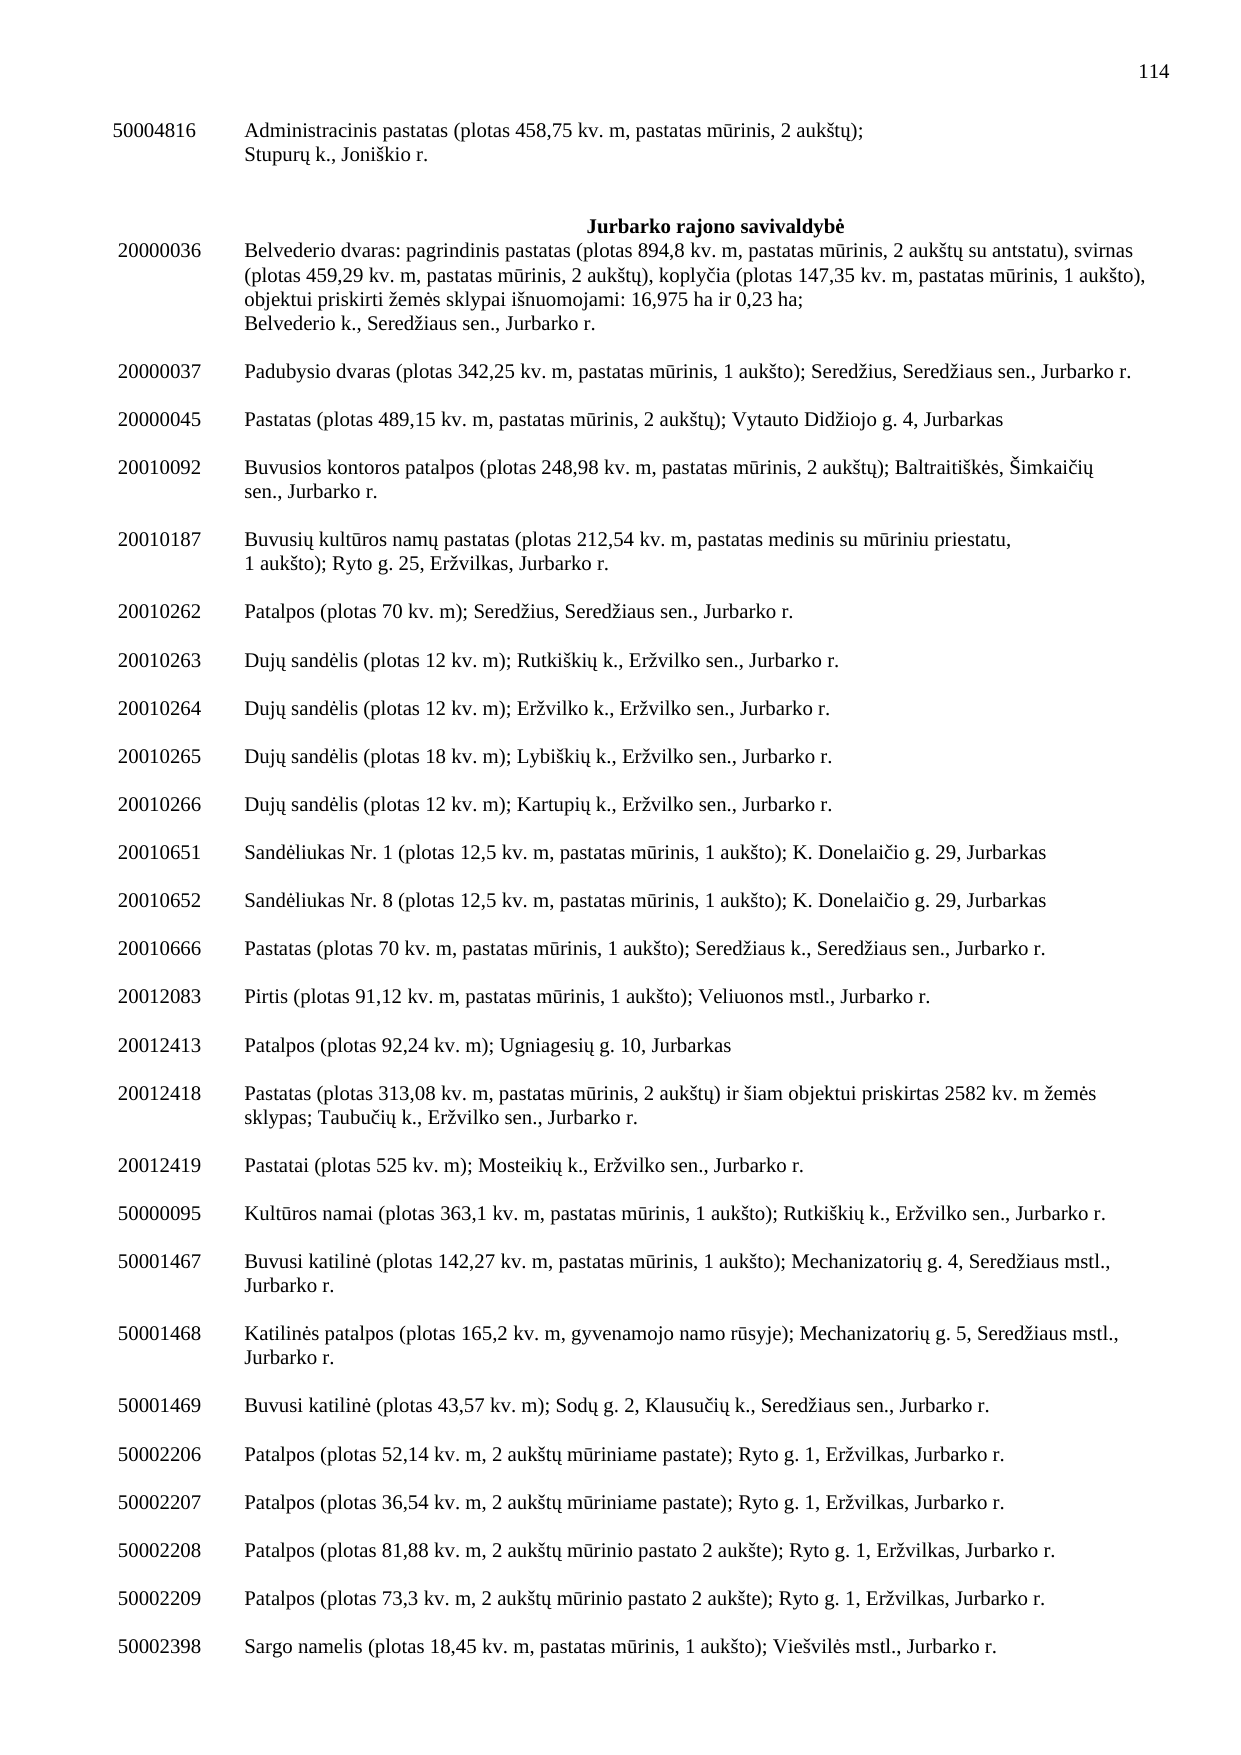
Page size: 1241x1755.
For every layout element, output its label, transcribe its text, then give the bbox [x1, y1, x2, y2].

table_cell [101, 214, 233, 238]
table_cell [1198, 1321, 1207, 1369]
table_cell [1178, 1153, 1192, 1177]
table_cell [1198, 1297, 1207, 1321]
table_cell 50002208 [101, 1538, 233, 1562]
table_cell [1163, 792, 1178, 816]
table_cell [1163, 1201, 1178, 1225]
table_cell [1207, 768, 1240, 792]
table_cell [1178, 1442, 1192, 1466]
table_cell [1207, 503, 1240, 527]
table_cell [1198, 696, 1207, 720]
table_cell [1207, 1658, 1240, 1682]
table_cell [1207, 1249, 1240, 1297]
table_cell [101, 1177, 1198, 1201]
table_cell [1207, 1081, 1240, 1129]
table_cell [1207, 1057, 1240, 1081]
table_cell [1163, 1394, 1178, 1417]
table_cell [1178, 599, 1192, 623]
table_cell [1198, 960, 1207, 984]
table_cell [1207, 1394, 1240, 1417]
table_cell [1193, 840, 1198, 864]
table_cell [1193, 1586, 1198, 1610]
table_cell [1148, 1394, 1163, 1417]
table_cell [1178, 455, 1192, 503]
table_cell [1163, 118, 1178, 166]
table_cell [1148, 984, 1163, 1008]
table_cell [1148, 455, 1163, 503]
table_cell [1207, 840, 1240, 864]
table_cell [1178, 1490, 1192, 1514]
table_cell 50000095 [101, 1201, 233, 1225]
table_cell [1178, 744, 1192, 768]
table_cell [1193, 1081, 1198, 1129]
table_cell [1193, 118, 1198, 166]
table_cell 20010651 [101, 840, 233, 864]
table_cell [1193, 1321, 1198, 1369]
table_cell [1198, 1634, 1207, 1658]
table_cell 20010262 [101, 599, 233, 623]
table_cell [1178, 527, 1192, 575]
table_cell [1193, 1201, 1198, 1225]
table_cell [101, 624, 1198, 647]
table_cell Dujų sandėlis (plotas 12 kv. m); Rutkiškių k., Eržvilko sen., Jurbarko r. [233, 648, 1148, 672]
table_cell [1148, 407, 1163, 431]
table_cell [1148, 1490, 1163, 1514]
table_cell 20000036 [101, 239, 233, 335]
table_cell [1207, 190, 1240, 214]
table_cell [1207, 1586, 1240, 1610]
table_cell [1198, 1610, 1207, 1634]
table_cell [1207, 359, 1240, 383]
table_cell [1193, 1538, 1198, 1562]
table_cell [1207, 599, 1240, 623]
table_cell [1148, 527, 1163, 575]
table_cell [101, 1057, 1198, 1081]
table_cell [1148, 1586, 1163, 1610]
table_cell [1207, 960, 1240, 984]
table_cell [1148, 888, 1163, 912]
table_cell [1178, 118, 1192, 166]
table_cell 20010265 [101, 744, 233, 768]
table_cell [1148, 1249, 1163, 1297]
table_cell [1178, 1394, 1192, 1417]
table_cell Patalpos (plotas 81,88 kv. m, 2 aukštų mūrinio pastato 2 aukšte); Ryto g. 1, Eržvilkas, Jurbarko r. [233, 1538, 1178, 1562]
table_cell [1207, 1418, 1240, 1442]
table_cell Dujų sandėlis (plotas 12 kv. m); Eržvilko k., Eržvilko sen., Jurbarko r. [233, 696, 1148, 720]
table_cell [1207, 527, 1240, 575]
table_cell [1163, 648, 1178, 672]
table_cell [1207, 1634, 1240, 1658]
table_cell [1207, 1538, 1240, 1562]
table_cell [1198, 1562, 1207, 1586]
table_cell Administracinis pastatas (plotas 458,75 kv. m, pastatas mūrinis, 2 aukštų); Stupurų k., Joniškio r. [233, 118, 1148, 166]
table_cell [1198, 816, 1207, 840]
table_cell 50001467 [101, 1249, 233, 1297]
table_cell [1207, 407, 1240, 431]
table_cell [1207, 1369, 1240, 1393]
table_cell [1178, 984, 1192, 1008]
table_cell Patalpos (plotas 73,3 kv. m, 2 aukštų mūrinio pastato 2 aukšte); Ryto g. 1, Eržvilkas, Jurbarko r. [233, 1586, 1148, 1610]
table_cell [101, 383, 1198, 407]
table_cell [1163, 696, 1178, 720]
table_cell [101, 190, 1198, 214]
table_cell [1193, 936, 1198, 960]
table_cell [1178, 1201, 1192, 1225]
table_cell [1178, 1634, 1192, 1658]
table_cell [1198, 1057, 1207, 1081]
table_cell [1207, 1562, 1240, 1586]
table_cell [1198, 792, 1207, 816]
table_cell Pastatas (plotas 489,15 kv. m, pastatas mūrinis, 2 aukštų); Vytauto Didžiojo g. 4, Jurbarkas [233, 407, 1148, 431]
table_cell [1207, 1466, 1240, 1490]
table_cell [1178, 359, 1192, 383]
table_cell [101, 1562, 1198, 1586]
table_cell [1207, 1321, 1240, 1369]
table_cell [1207, 1610, 1240, 1634]
table_cell [1178, 696, 1192, 720]
table_cell [1148, 696, 1163, 720]
table_cell [1148, 1081, 1163, 1129]
table_cell Buvusi katilinė (plotas 142,27 kv. m, pastatas mūrinis, 1 aukšto); Mechanizatorių g. 4, Seredžiaus mstl., Jurbarko r. [233, 1249, 1148, 1297]
table_cell [101, 503, 1198, 527]
table_cell [1198, 1369, 1207, 1393]
table_cell 20000045 [101, 407, 233, 431]
table_cell [1198, 190, 1207, 214]
table_cell [1163, 527, 1178, 575]
table_cell [1193, 527, 1198, 575]
table_cell [1163, 1033, 1178, 1057]
table_cell [1163, 1081, 1178, 1129]
table_cell 20010187 [101, 527, 233, 575]
table_cell [1207, 239, 1240, 335]
table_cell [1163, 1586, 1178, 1610]
table_cell [1198, 1490, 1207, 1514]
table_cell Jurbarko rajono savivaldybė [233, 214, 1198, 238]
table_cell [1207, 575, 1240, 599]
table_cell 50001469 [101, 1394, 233, 1417]
table_cell [1207, 214, 1240, 238]
table_cell [1198, 1538, 1207, 1562]
table_cell [1207, 1177, 1240, 1201]
table_cell 20000037 [101, 359, 233, 383]
table_cell [1193, 239, 1198, 335]
table_cell [1193, 407, 1198, 431]
table_cell [1198, 888, 1207, 912]
table_cell [101, 1610, 1198, 1634]
table_cell Buvusi katilinė (plotas 43,57 kv. m); Sodų g. 2, Klausučių k., Seredžiaus sen., Jurbarko r. [233, 1394, 1148, 1417]
table_cell [1198, 936, 1207, 960]
table_cell [1207, 1153, 1240, 1177]
table_cell [1198, 1418, 1207, 1442]
table_cell [1193, 648, 1198, 672]
table_cell [1193, 455, 1198, 503]
table_cell [1163, 1321, 1178, 1369]
table_cell [1198, 1201, 1207, 1225]
table_cell [1198, 214, 1207, 238]
table_cell [1207, 118, 1240, 166]
table_cell Belvederio dvaras: pagrindinis pastatas (plotas 894,8 kv. m, pastatas mūrinis, 2 aukštų su antstatu), svirnas (plotas 459,29 kv. m, pastatas mūrinis, 2 aukštų), koplyčia (plotas 147,35 kv. m, pastatas mūrinis, 1 aukšto), objektui priskirti žemės sklypai išnuomojami: 16,975 ha ir 0,23 ha; Belvederio k., Seredžiaus sen., Jurbarko r. [233, 239, 1178, 335]
table_cell [1193, 1442, 1198, 1466]
table_cell [1207, 335, 1240, 359]
table_cell [1198, 720, 1207, 744]
table_cell [1163, 936, 1178, 960]
table_cell [101, 720, 1198, 744]
table_cell [1178, 936, 1192, 960]
table_cell [1198, 1249, 1207, 1297]
table_cell [1207, 1490, 1240, 1514]
table_cell [1193, 792, 1198, 816]
table_cell [1207, 1297, 1240, 1321]
table_cell [1207, 864, 1240, 888]
table_cell [1193, 984, 1198, 1008]
table_cell Katilinės patalpos (plotas 165,2 kv. m, gyvenamojo namo rūsyje); Mechanizatorių g. 5, Seredžiaus mstl., Jurbarko r. [233, 1321, 1148, 1369]
table_cell [1207, 720, 1240, 744]
table_cell [1148, 1442, 1163, 1466]
table_cell 20012083 [101, 984, 233, 1008]
table_cell Pastatas (plotas 313,08 kv. m, pastatas mūrinis, 2 aukštų) ir šiam objektui priskirtas 2582 kv. m žemės sklypas; Taubučių k., Eržvilko sen., Jurbarko r. [233, 1081, 1148, 1129]
table_cell [101, 1009, 1198, 1032]
table_cell [101, 1418, 1198, 1442]
table_cell 20010266 [101, 792, 233, 816]
table_cell [1148, 648, 1163, 672]
table_cell [1163, 1249, 1178, 1297]
table_cell [1193, 1249, 1198, 1297]
table_cell [1193, 696, 1198, 720]
table_cell [1207, 912, 1240, 936]
table_cell 50002207 [101, 1490, 233, 1514]
table_cell [1198, 648, 1207, 672]
table_cell Patalpos (plotas 36,54 kv. m, 2 aukštų mūriniame pastate); Ryto g. 1, Eržvilkas, Jurbarko r. [233, 1490, 1148, 1514]
table_cell 20010652 [101, 888, 233, 912]
table_cell [1193, 599, 1198, 623]
table_cell Kultūros namai (plotas 363,1 kv. m, pastatas mūrinis, 1 aukšto); Rutkiškių k., Eržvilko sen., Jurbarko r. [233, 1201, 1148, 1225]
table_cell [1198, 624, 1207, 647]
table_cell [1178, 840, 1192, 864]
table_cell [1198, 1586, 1207, 1610]
table_cell [1163, 599, 1178, 623]
table_cell Padubysio dvaras (plotas 342,25 kv. m, pastatas mūrinis, 1 aukšto); Seredžius, Seredžiaus sen., Jurbarko r. [233, 359, 1148, 383]
table_cell [1178, 888, 1192, 912]
table_cell Pastatas (plotas 70 kv. m, pastatas mūrinis, 1 aukšto); Seredžiaus k., Seredžiaus sen., Jurbarko r. [233, 936, 1148, 960]
table_cell [1207, 1225, 1240, 1249]
table_cell [1178, 792, 1192, 816]
table_cell [1148, 744, 1163, 768]
table_cell [1198, 1081, 1207, 1129]
table_cell [1193, 359, 1198, 383]
table_cell 50002209 [101, 1586, 233, 1610]
table_cell [1198, 1009, 1207, 1032]
table_cell [1207, 672, 1240, 696]
table_cell [1198, 672, 1207, 696]
table_cell [101, 912, 1198, 936]
table_cell [1178, 1081, 1192, 1129]
table_cell Buvusios kontoros patalpos (plotas 248,98 kv. m, pastatas mūrinis, 2 aukštų); Baltraitiškės, Šimkaičių sen., Jurbarko r. [233, 455, 1148, 503]
table_cell [1148, 840, 1163, 864]
table_cell [1198, 239, 1207, 335]
table_cell [1148, 118, 1163, 166]
table_cell 50002398 [101, 1634, 233, 1658]
table_cell 20012413 [101, 1033, 233, 1057]
table_cell [101, 1466, 1198, 1490]
table_cell [1207, 1129, 1240, 1153]
table_cell [1198, 431, 1207, 455]
table_cell [1178, 239, 1192, 335]
table_cell 50004816 [101, 118, 233, 166]
table_cell [1178, 1033, 1192, 1057]
table_cell [1198, 383, 1207, 407]
table_cell [1193, 888, 1198, 912]
table_cell [1207, 816, 1240, 840]
table_cell [1198, 744, 1207, 768]
table_cell [101, 1514, 1198, 1538]
table_cell [101, 1129, 1198, 1153]
table_cell [101, 816, 1198, 840]
table_cell [1148, 1321, 1163, 1369]
table_cell Pastatai (plotas 525 kv. m); Mosteikių k., Eržvilko sen., Jurbarko r. [233, 1153, 1148, 1177]
table_cell Patalpos (plotas 70 kv. m); Seredžius, Seredžiaus sen., Jurbarko r. [233, 599, 1148, 623]
table_cell 50001468 [101, 1321, 233, 1369]
table_cell [1198, 1129, 1207, 1153]
table_cell [1193, 1490, 1198, 1514]
table_cell [1207, 166, 1240, 190]
table_cell [1207, 696, 1240, 720]
table_cell [1198, 118, 1207, 166]
table_cell Patalpos (plotas 52,14 kv. m, 2 aukštų mūriniame pastate); Ryto g. 1, Eržvilkas, Jurbarko r. [233, 1442, 1148, 1466]
table_cell [101, 1658, 1198, 1682]
table_cell Sandėliukas Nr. 1 (plotas 12,5 kv. m, pastatas mūrinis, 1 aukšto); K. Donelaičio g. 29, Jurbarkas [233, 840, 1148, 864]
table_cell [101, 768, 1198, 792]
table_cell [1207, 383, 1240, 407]
table_cell [1163, 1634, 1178, 1658]
table_cell [101, 335, 1198, 359]
table_cell 20010666 [101, 936, 233, 960]
table_cell [1198, 984, 1207, 1008]
table_cell [1207, 648, 1240, 672]
table_cell 50002206 [101, 1442, 233, 1466]
table_cell [101, 431, 1198, 455]
table_cell [1198, 527, 1207, 575]
table_cell [1148, 936, 1163, 960]
table_cell [1207, 936, 1240, 960]
table_cell [1207, 1442, 1240, 1466]
table_cell 20012419 [101, 1153, 233, 1177]
table_cell [1207, 888, 1240, 912]
table_cell Pirtis (plotas 91,12 kv. m, pastatas mūrinis, 1 aukšto); Veliuonos mstl., Jurbarko r. [233, 984, 1148, 1008]
table_cell [1163, 1153, 1178, 1177]
table_cell [1198, 407, 1207, 431]
table_cell [1178, 1249, 1192, 1297]
table_cell [101, 672, 1198, 696]
table_cell [1207, 792, 1240, 816]
table_cell [101, 166, 1198, 190]
table_cell [1198, 1394, 1207, 1417]
table_cell [1207, 431, 1240, 455]
table_cell [1163, 984, 1178, 1008]
table_cell [1198, 335, 1207, 359]
table_cell [1163, 407, 1178, 431]
table_cell [1178, 648, 1192, 672]
table_cell 20010264 [101, 696, 233, 720]
table_cell [1198, 1033, 1207, 1057]
table_cell [1207, 1201, 1240, 1225]
table_cell [1163, 359, 1178, 383]
table_cell [1193, 744, 1198, 768]
table_cell [1148, 1634, 1163, 1658]
table_cell [1148, 599, 1163, 623]
table_cell [101, 1225, 1198, 1249]
table_cell 20012418 [101, 1081, 233, 1129]
table_cell Sandėliukas Nr. 8 (plotas 12,5 kv. m, pastatas mūrinis, 1 aukšto); K. Donelaičio g. 29, Jurbarkas [233, 888, 1148, 912]
table_cell [1148, 1033, 1163, 1057]
table_cell [1207, 624, 1240, 647]
table_cell [101, 864, 1198, 888]
table_cell [1198, 840, 1207, 864]
table_cell Buvusių kultūros namų pastatas (plotas 212,54 kv. m, pastatas medinis su mūriniu priestatu, 1 aukšto); Ryto g. 25, Eržvilkas, Jurbarko r. [233, 527, 1148, 575]
table_cell 20010263 [101, 648, 233, 672]
table_cell [101, 1369, 1198, 1393]
table_cell Sargo namelis (plotas 18,45 kv. m, pastatas mūrinis, 1 aukšto); Viešvilės mstl., Jurbarko r. [233, 1634, 1148, 1658]
table_cell [1163, 840, 1178, 864]
table_cell [1198, 575, 1207, 599]
table_cell [1207, 744, 1240, 768]
table_cell [1198, 1442, 1207, 1466]
table_cell [1207, 984, 1240, 1008]
table_cell [1198, 166, 1207, 190]
table_cell [1198, 359, 1207, 383]
table_cell Patalpos (plotas 92,24 kv. m); Ugniagesių g. 10, Jurbarkas [233, 1033, 1148, 1057]
table_cell [1178, 1321, 1192, 1369]
table_cell [101, 960, 1198, 984]
table_cell [1198, 1225, 1207, 1249]
table_cell 20010092 [101, 455, 233, 503]
table_cell [1207, 1514, 1240, 1538]
table_cell [1148, 359, 1163, 383]
table_cell [1207, 455, 1240, 503]
table_cell [1178, 1538, 1192, 1562]
table_cell [1148, 1153, 1163, 1177]
table_cell [1193, 1394, 1198, 1417]
table_cell [1198, 768, 1207, 792]
table_cell [1193, 1033, 1198, 1057]
table_cell [101, 575, 1198, 599]
table_cell [1193, 1634, 1198, 1658]
table_cell Dujų sandėlis (plotas 18 kv. m); Lybiškių k., Eržvilko sen., Jurbarko r. [233, 744, 1148, 768]
table_cell [1198, 1658, 1207, 1682]
table_cell [1198, 599, 1207, 623]
table_cell [1207, 1033, 1240, 1057]
table_cell [1207, 1009, 1240, 1032]
table_cell [1163, 888, 1178, 912]
table_cell [1193, 1153, 1198, 1177]
table_cell [101, 1297, 1198, 1321]
table_cell [1198, 1177, 1207, 1201]
table_cell [1198, 1153, 1207, 1177]
table_cell [1198, 1466, 1207, 1490]
table_cell Dujų sandėlis (plotas 12 kv. m); Kartupių k., Eržvilko sen., Jurbarko r. [233, 792, 1148, 816]
table_cell [1198, 455, 1207, 503]
table_cell [1163, 455, 1178, 503]
table_cell [1163, 1490, 1178, 1514]
table_cell [1178, 1586, 1192, 1610]
table_cell [1148, 1201, 1163, 1225]
table_cell [1163, 744, 1178, 768]
table_cell [1198, 912, 1207, 936]
table_cell [1198, 503, 1207, 527]
table_cell [1148, 792, 1163, 816]
table_cell [1198, 1514, 1207, 1538]
table_cell [1178, 407, 1192, 431]
table_cell [1163, 1442, 1178, 1466]
table_cell [1198, 864, 1207, 888]
